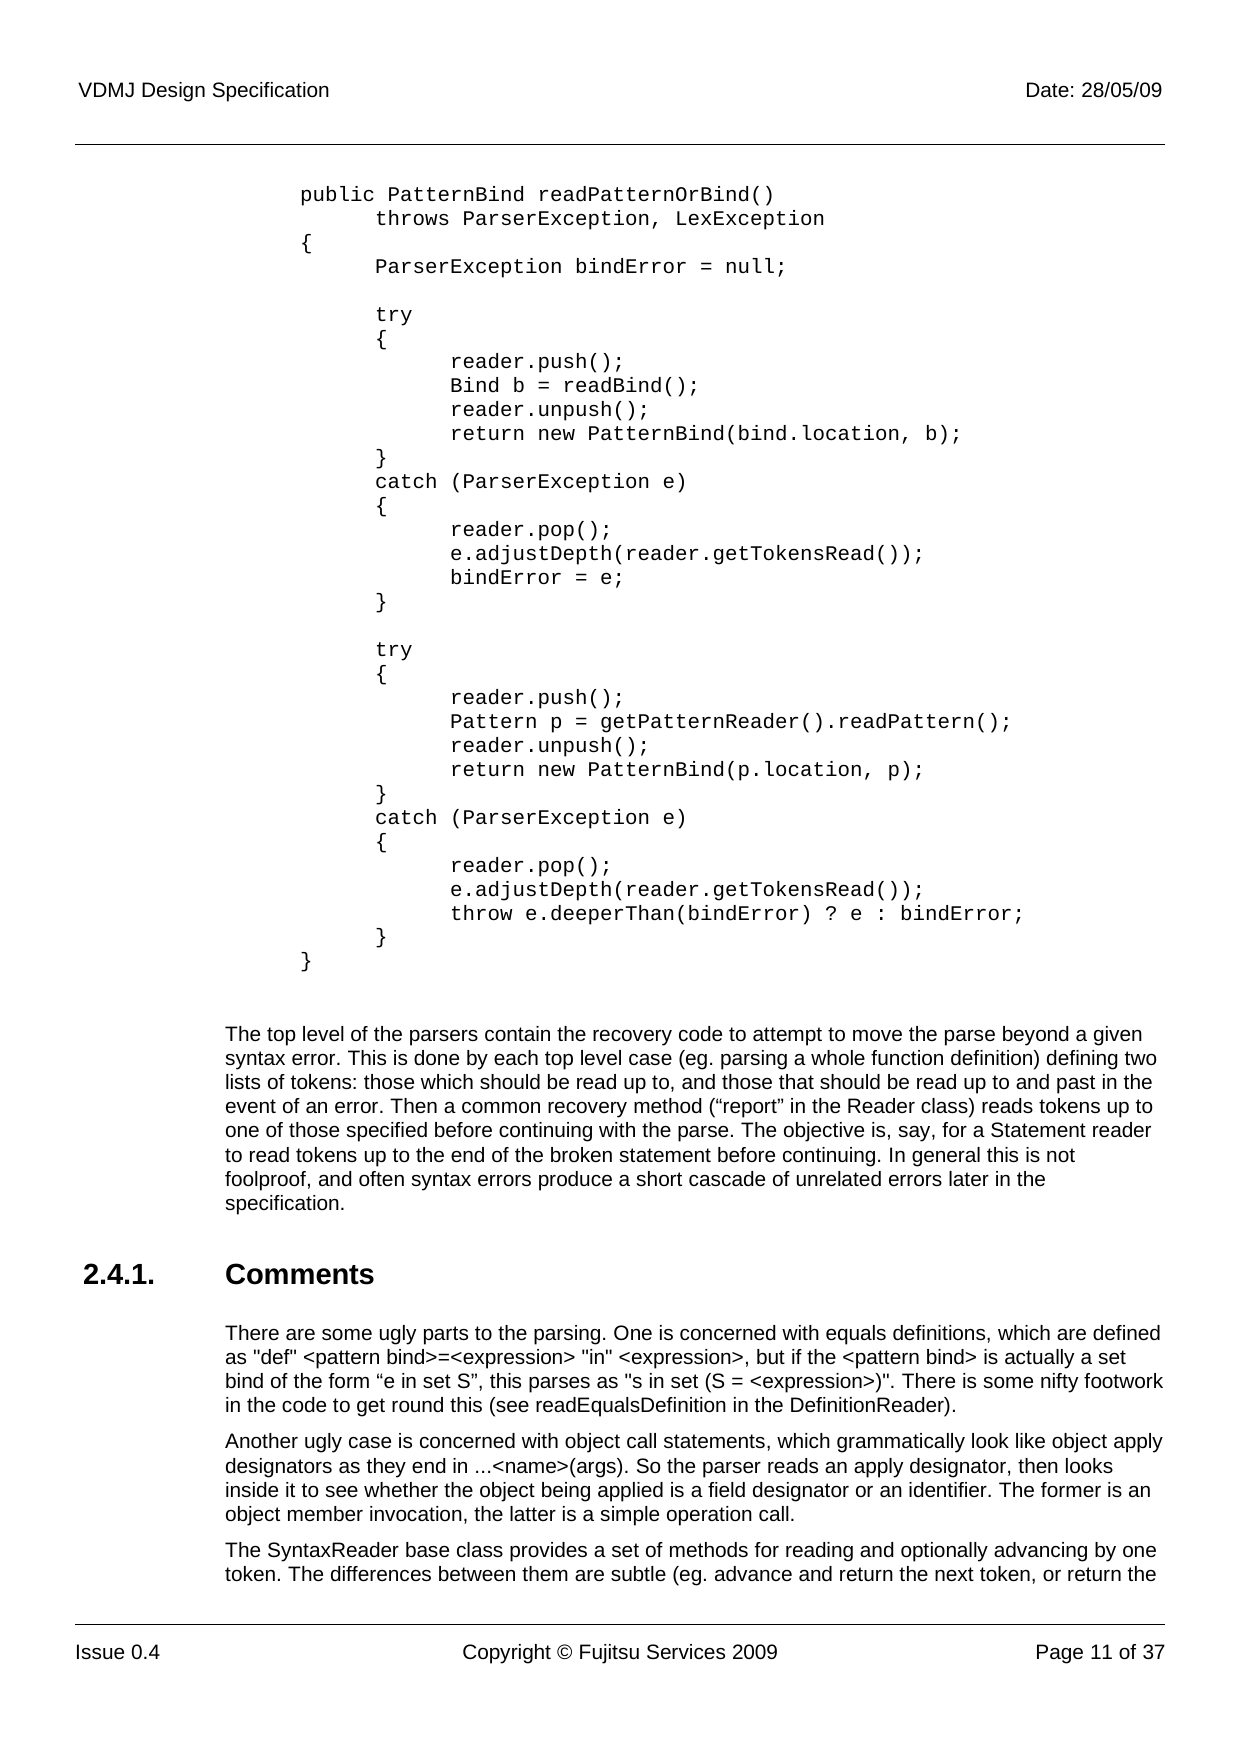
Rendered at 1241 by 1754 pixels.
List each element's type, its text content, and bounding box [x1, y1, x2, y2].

text reader.unpush(); [225, 399, 1165, 423]
text public PatternBind readPatternOrBind() [225, 184, 1165, 208]
text } [225, 447, 1165, 471]
text throw e.deeperThan(bindError) ? e : bindError; [225, 902, 1165, 926]
text try [225, 639, 1165, 663]
text reader.unpush(); [225, 735, 1165, 759]
text reader.pop(); [225, 854, 1165, 878]
text try [225, 303, 1165, 327]
text { [225, 663, 1165, 687]
text } [225, 950, 1165, 974]
text throws ParserException, LexException [225, 208, 1165, 232]
text Pattern p = getPatternReader().readPattern(); [225, 711, 1165, 735]
text } [225, 926, 1165, 950]
text reader.push(); [225, 351, 1165, 375]
text bindError = e; [225, 567, 1165, 591]
text return new PatternBind(p.location, p); [225, 759, 1165, 783]
text reader.push(); [225, 687, 1165, 711]
text e.adjustDepth(reader.getTokensRead()); [225, 878, 1165, 902]
text There are some ugly parts to the parsing. One is concerned with equals definitions, which are defined as "def" <pattern bind>=<expression> "in" <expression>, but if the <pattern bind> is actually a set bind of the form “e in set S”, this parses as "s in set (S = <expression>)". There is some nifty footwork in the code to get round this (see readEqualsDefinition in the DefinitionReader). [225, 1321, 1165, 1417]
text } [225, 783, 1165, 807]
text ParserException bindError = null; [225, 256, 1165, 279]
text reader.pop(); [225, 519, 1165, 543]
text catch (ParserException e) [225, 471, 1165, 495]
text return new PatternBind(bind.location, b); [225, 423, 1165, 447]
text The SyntaxReader base class provides a set of methods for reading and optionally advancing by one token. The differences between them are subtle (eg. advance and return the next token, or return the [225, 1538, 1165, 1586]
text { [225, 495, 1165, 519]
text The top level of the parsers contain the recovery code to attempt to move the parse beyond a given syntax error. This is done by each top level case (eg. parsing a whole function definition) defining two lists of tokens: those which should be read up to, and those that should be read up to and past in the event of an error. Then a common recovery method (“report” in the Reader class) reads tokens up to one of those specified before continuing with the parse. The objective is, say, for a Statement reader to read tokens up to the end of the broken statement before continuing. In general this is not foolproof, and often syntax errors produce a short cascade of unrelated errors later in the specification. [225, 1022, 1165, 1215]
text { [225, 232, 1165, 256]
text Bind b = readBind(); [225, 375, 1165, 399]
subtitle Comments [75, 1257, 1165, 1291]
text catch (ParserException e) [225, 807, 1165, 831]
text Another ugly case is concerned with object call statements, which grammatically look like object apply designators as they end in ...<name>(args). So the parser reads an apply designator, then looks inside it to see whether the object being applied is a field designator or an identifier. The former is an object member invocation, the latter is a simple operation call. [225, 1429, 1165, 1526]
text e.adjustDepth(reader.getTokensRead()); [225, 543, 1165, 567]
text { [225, 831, 1165, 854]
text } [225, 591, 1165, 615]
text { [225, 327, 1165, 351]
